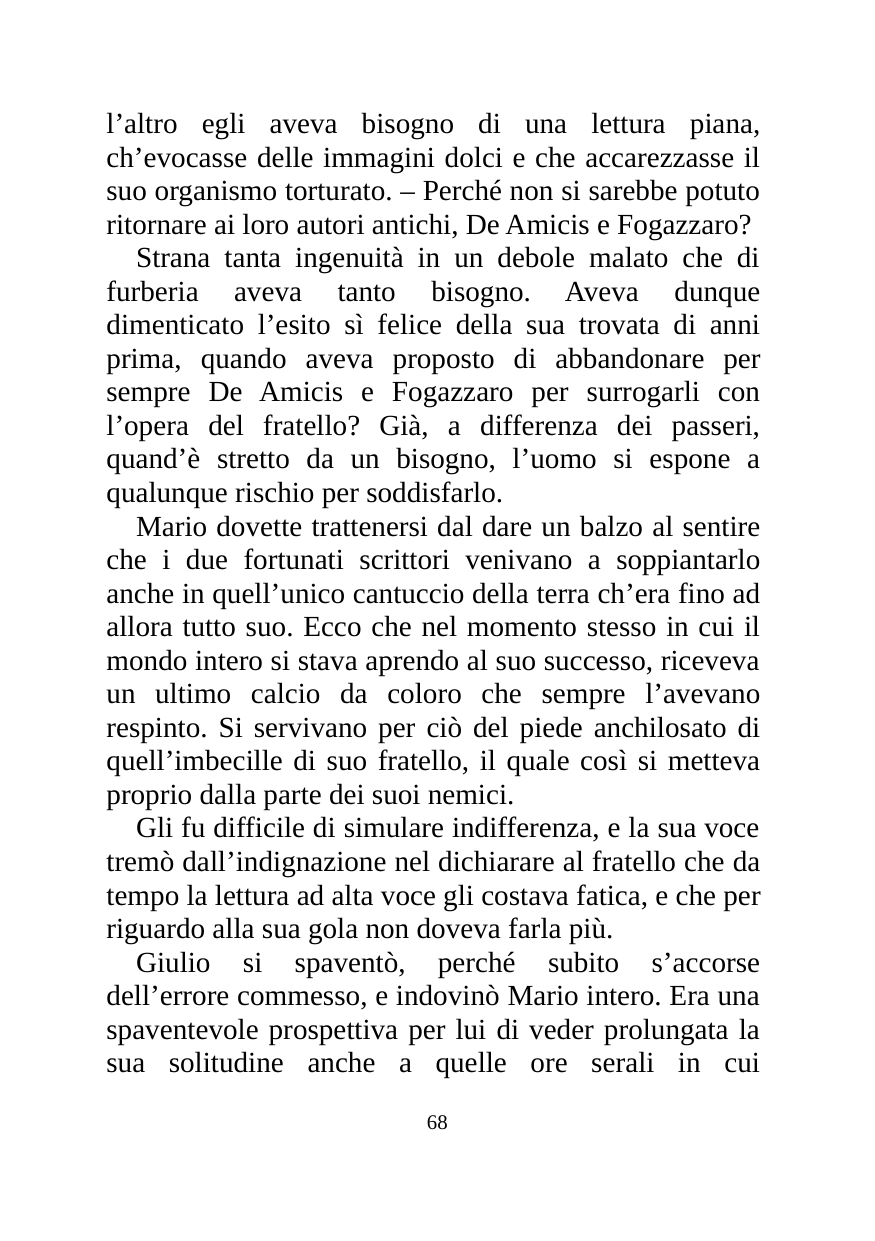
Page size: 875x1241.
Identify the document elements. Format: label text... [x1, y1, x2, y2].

text Strana tanta ingenuità in un debole malato che di furberia aveva tanto bisogno. Aveva dunque dimenticato l’esito sì felice della sua trovata di anni prima, quando aveva proposto di abbandonare per sempre De Amicis e Fogazzaro per surrogarli con l’opera del fratello? Già, a differenza dei passeri, quand’è stretto da un bisogno, l’uomo si espone a qualunque rischio per soddisfarlo. [106, 240, 761, 509]
text Giulio si spaventò, perché subito s’accorse dell’errore commesso, e indovinò Mario intero. Era una spaventevole prospettiva per lui di veder prolungata la sua solitudine anche a quelle ore serali in cui [106, 945, 761, 1079]
text l’altro egli aveva bisogno di una lettura piana, ch’evocasse delle immagini dolci e che accarezzasse il suo organismo torturato. – Perché non si sarebbe potuto ritornare ai loro autori antichi, De Amicis e Fogazzaro? [106, 106, 761, 240]
text Gli fu difficile di simulare indifferenza, e la sua voce tremò dall’indignazione nel dichiarare al fratello che da tempo la lettura ad alta voce gli costava fatica, e che per riguardo alla sua gola non doveva farla più. [106, 811, 761, 945]
text Mario dovette trattenersi dal dare un balzo al sentire che i due fortunati scrittori venivano a soppiantarlo anche in quell’unico cantuccio della terra ch’era fino ad allora tutto suo. Ecco che nel momento stesso in cui il mondo intero si stava aprendo al suo successo, riceveva un ultimo calcio da coloro che sempre l’avevano respinto. Si servivano per ciò del piede anchilosato di quell’imbecille di suo fratello, il quale così si metteva proprio dalla parte dei suoi nemici. [106, 509, 761, 811]
